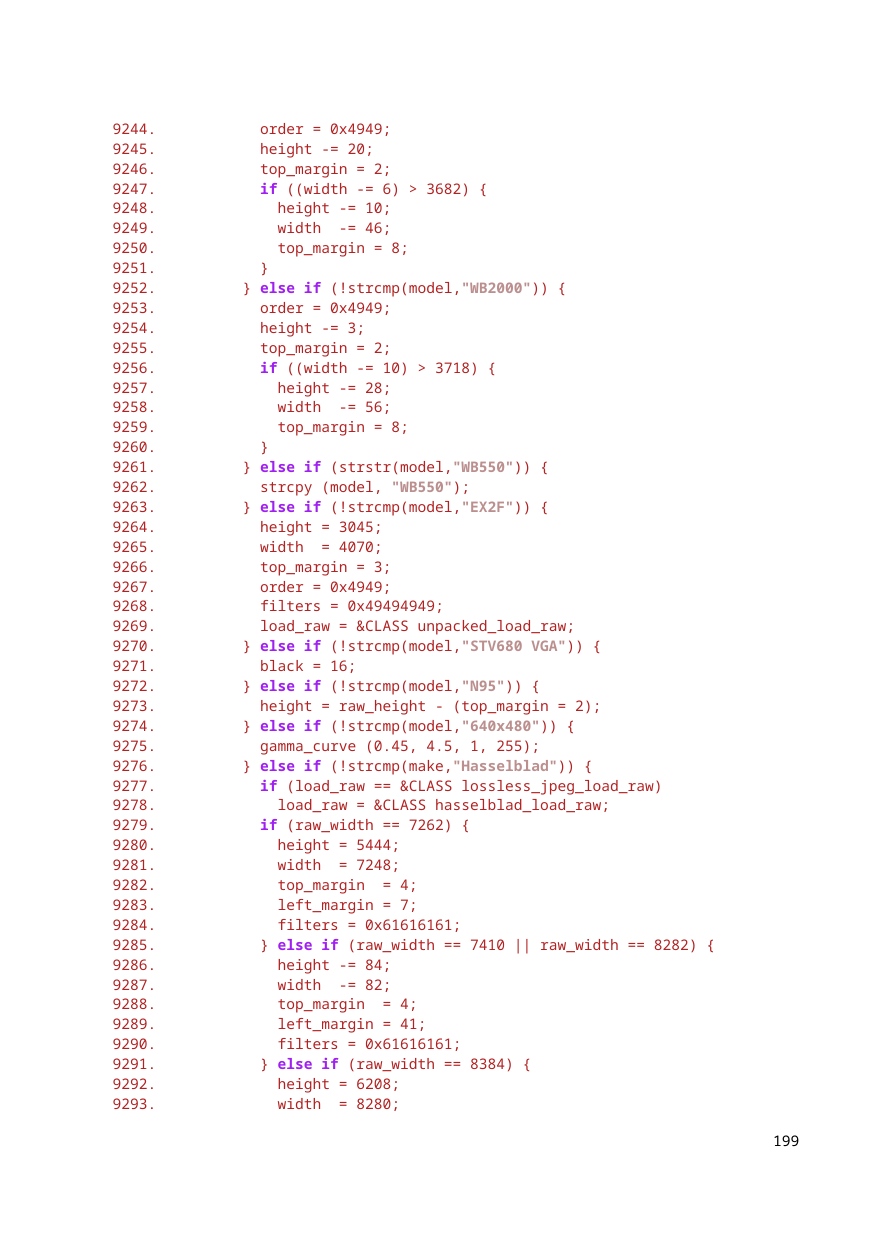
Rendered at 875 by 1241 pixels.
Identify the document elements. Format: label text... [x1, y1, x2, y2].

list top_margin = 2; [112, 338, 799, 357]
list top_margin = 3; [112, 556, 799, 576]
list width = 7248; [112, 855, 799, 875]
list } else if (strstr(model,"WB550")) { [112, 457, 799, 477]
list order = 0x4949; [112, 119, 799, 139]
list width -= 46; [112, 218, 799, 238]
list top_margin = 4; [112, 875, 799, 895]
list } else if (raw_width == 8384) { [112, 1054, 799, 1074]
list height -= 20; [112, 139, 799, 158]
list left_margin = 41; [112, 1014, 799, 1034]
list } else if (!strcmp(model,"640x480")) { [112, 716, 799, 736]
list filters = 0x61616161; [112, 1034, 799, 1054]
list } else if (!strcmp(model,"EX2F")) { [112, 497, 799, 517]
list height -= 10; [112, 198, 799, 218]
list } else if (!strcmp(make,"Hasselblad")) { [112, 755, 799, 775]
list order = 0x4949; [112, 298, 799, 318]
list width -= 82; [112, 974, 799, 994]
list height = raw_height - (top_margin = 2); [112, 696, 799, 716]
list width = 8280; [112, 1094, 799, 1113]
list height -= 28; [112, 377, 799, 397]
list height -= 84; [112, 954, 799, 974]
list if (raw_width == 7262) { [112, 815, 799, 835]
list top_margin = 4; [112, 994, 799, 1014]
list height = 5444; [112, 835, 799, 855]
list filters = 0x61616161; [112, 914, 799, 934]
list top_margin = 8; [112, 238, 799, 258]
list } else if (!strcmp(model,"N95")) { [112, 676, 799, 696]
list load_raw = &CLASS hasselblad_load_raw; [112, 795, 799, 815]
list black = 16; [112, 656, 799, 676]
list } else if (!strcmp(model,"STV680 VGA")) { [112, 636, 799, 656]
list height -= 3; [112, 318, 799, 338]
list } [112, 437, 799, 457]
list order = 0x4949; [112, 576, 799, 596]
list left_margin = 7; [112, 895, 799, 914]
list if ((width -= 10) > 3718) { [112, 357, 799, 377]
list width = 4070; [112, 537, 799, 556]
list gamma_curve (0.45, 4.5, 1, 255); [112, 736, 799, 755]
list height = 6208; [112, 1074, 799, 1094]
list } else if (!strcmp(model,"WB2000")) { [112, 278, 799, 298]
list if ((width -= 6) > 3682) { [112, 178, 799, 198]
list if (load_raw == &CLASS lossless_jpeg_load_raw) [112, 775, 799, 795]
list strcpy (model, "WB550"); [112, 477, 799, 497]
list filters = 0x49494949; [112, 596, 799, 616]
list height = 3045; [112, 517, 799, 537]
list } else if (raw_width == 7410 || raw_width == 8282) { [112, 934, 799, 954]
list top_margin = 2; [112, 158, 799, 178]
list } [112, 258, 799, 278]
list top_margin = 8; [112, 417, 799, 437]
list load_raw = &CLASS unpacked_load_raw; [112, 616, 799, 636]
list width -= 56; [112, 397, 799, 417]
